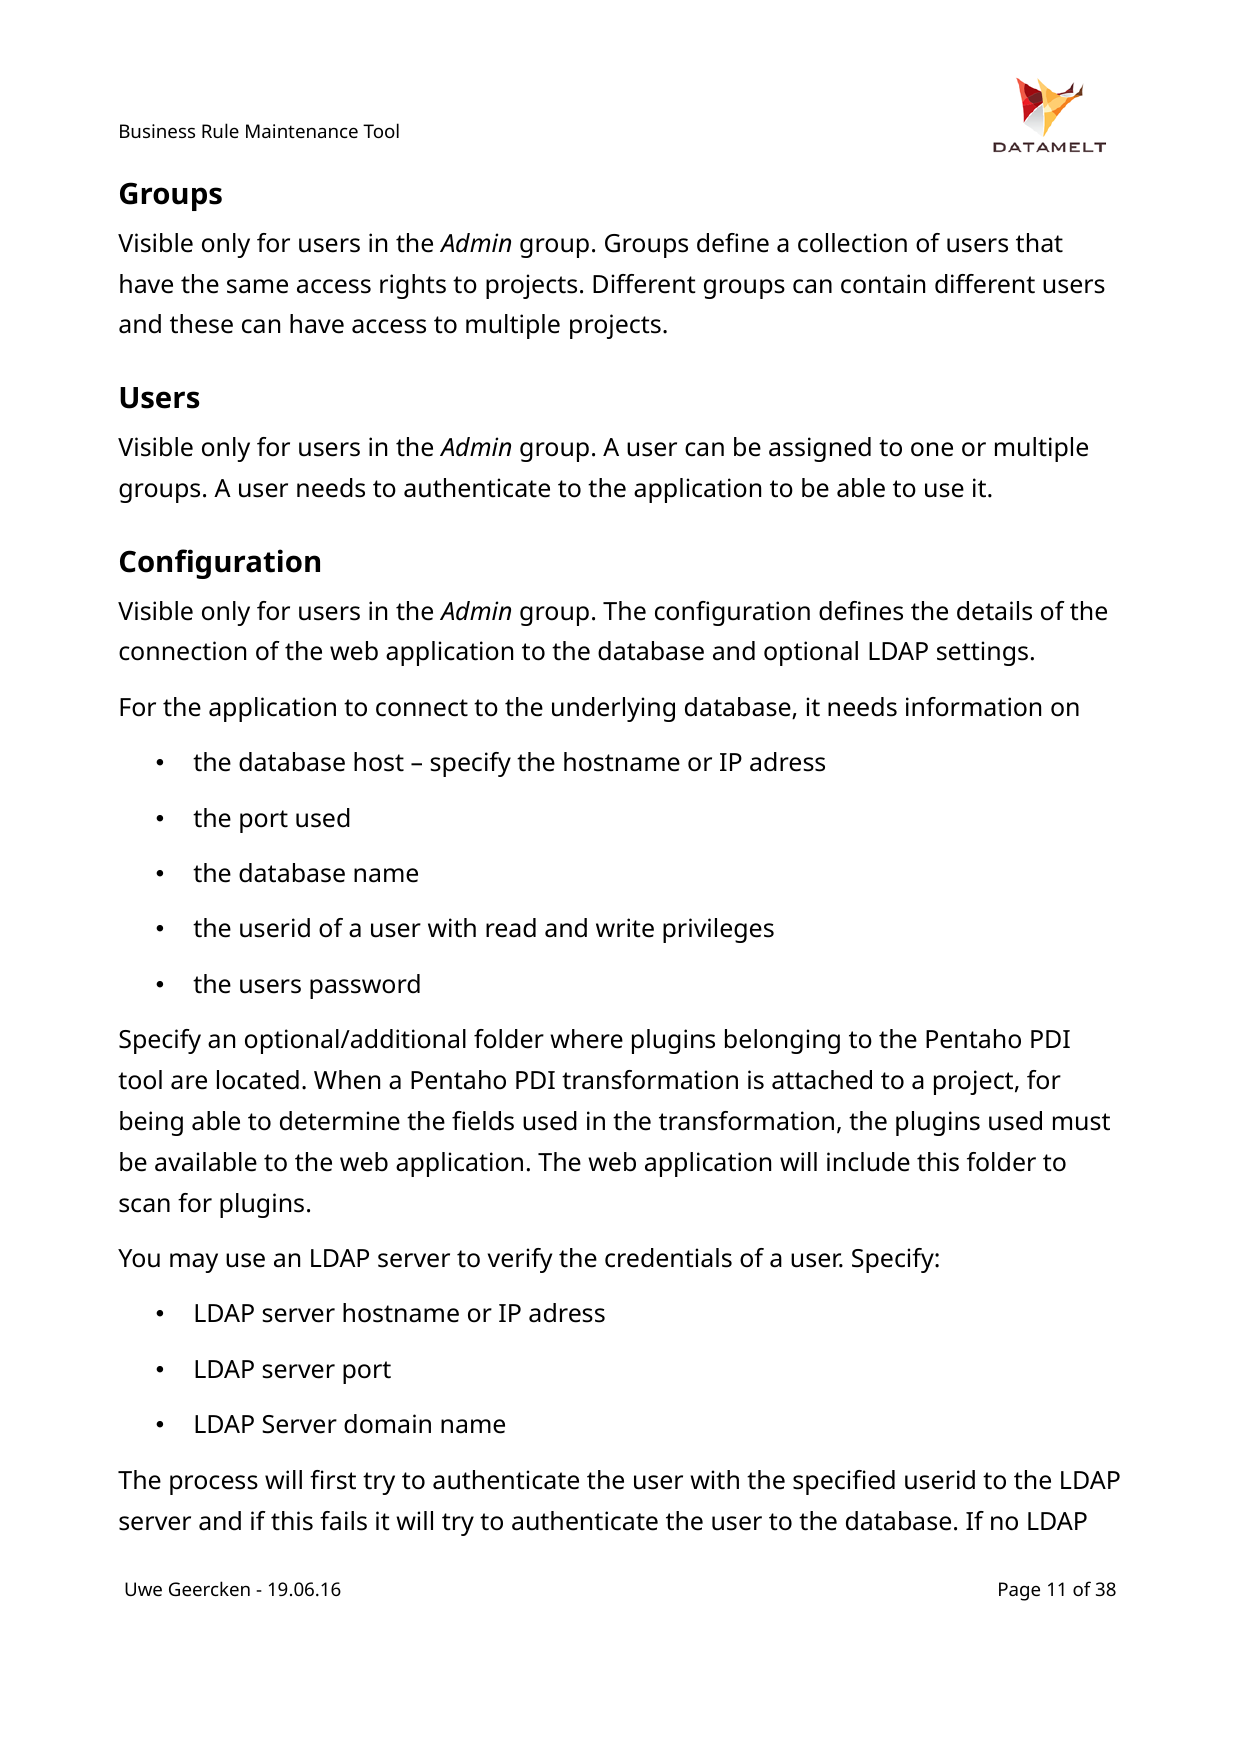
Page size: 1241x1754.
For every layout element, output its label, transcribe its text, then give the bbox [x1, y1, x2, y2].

text Visible only for users in the Admin group. The configuration defines the details of the connection of the web application to the database and optional LDAP settings. [118, 593, 1122, 668]
list LDAP Server domain name [156, 1407, 1122, 1441]
text The process will first try to authenticate the user with the specified userid to the LDAP server and if this fails it will try to authenticate the user to the database. If no LDAP [118, 1462, 1122, 1537]
text Specify an optional/additional folder where plugins belonging to the Pentaho PDI tool are located. When a Pentaho PDI transformation is attached to a project, for being able to determine the fields used in the transformation, the plugins used must be available to the web application. The web application will include this folder to scan for plugins. [118, 1022, 1122, 1219]
list the users password [156, 967, 1122, 1001]
subtitle Users [118, 377, 1122, 417]
text Visible only for users in the Admin group. A user can be assigned to one or multiple groups. A user needs to authenticate to the application to be able to use it. [118, 430, 1122, 505]
list the database name [156, 856, 1122, 890]
list the database host – specify the hostname or IP adress [156, 745, 1122, 779]
subtitle Groups [118, 173, 1122, 213]
text You may use an LDAP server to verify the credentials of a user. Specify: [118, 1241, 1122, 1275]
list LDAP server hostname or IP adress [156, 1296, 1122, 1330]
text For the application to connect to the underlying database, it needs information on [118, 689, 1122, 723]
list LDAP server port [156, 1352, 1122, 1386]
list the userid of a user with read and write privileges [156, 911, 1122, 945]
list the port used [156, 800, 1122, 834]
text Visible only for users in the Admin group. Groups define a collection of users that have the same access rights to projects. Different groups can contain different users and these can have access to multiple projects. [118, 226, 1122, 341]
picture [992, 69, 1107, 160]
subtitle Configuration [118, 541, 1122, 581]
